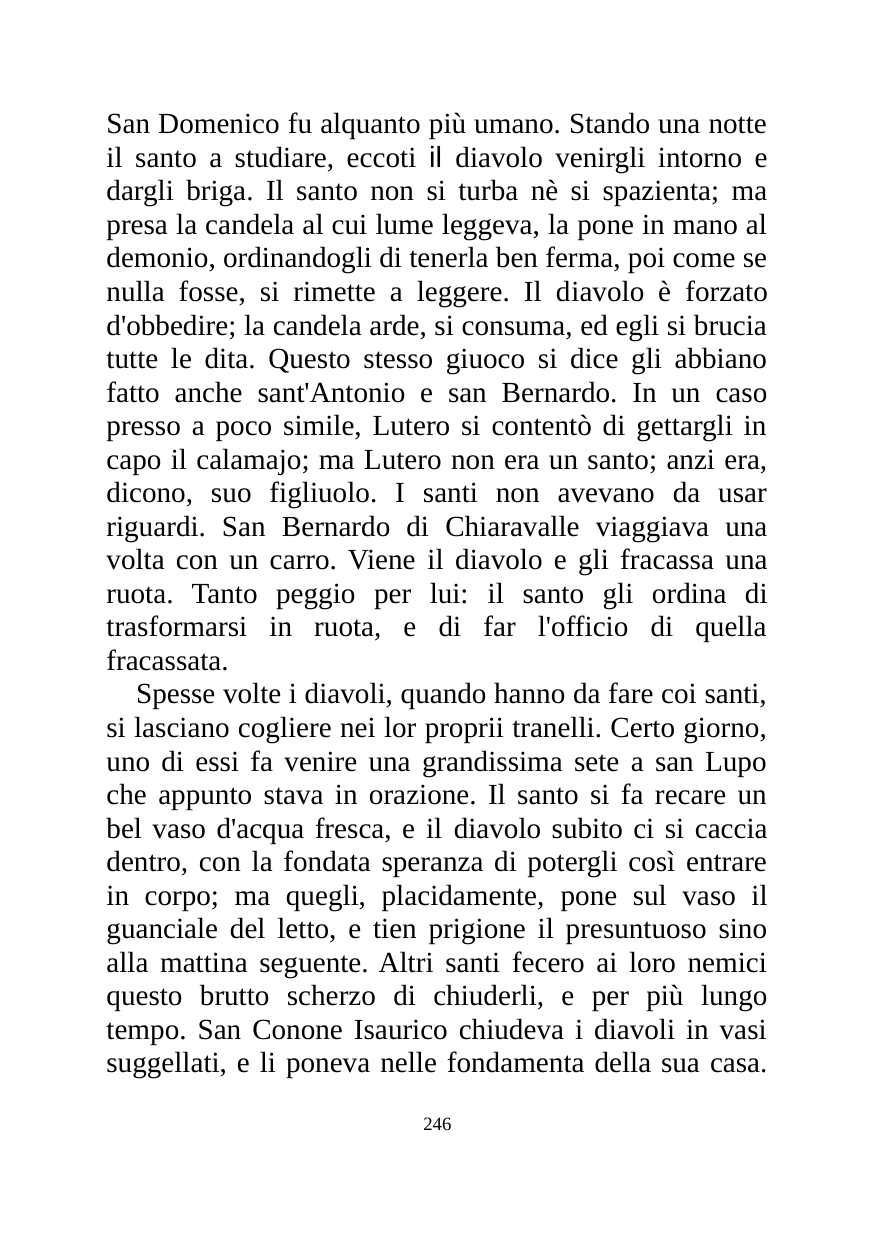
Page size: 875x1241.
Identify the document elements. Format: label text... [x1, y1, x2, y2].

text Spesse volte i diavoli, quando hanno da fare coi santi, si lasciano cogliere nei lor proprii tranelli. Certo giorno, uno di essi fa venire una grandissima sete a san Lupo che appunto stava in orazione. Il santo si fa recare un bel vaso d'acqua fresca, e il diavolo subito ci si caccia dentro, con la fondata speranza di potergli così entrare in corpo; ma quegli, placidamente, pone sul vaso il guanciale del letto, e tien prigione il presuntuoso sino alla mattina seguente. Altri santi fecero ai loro nemici questo brutto scherzo di chiuderli, e per più lungo tempo. San Conone Isaurico chiudeva i diavoli in vasi suggellati, e li poneva nelle fondamenta della sua casa. [106, 677, 768, 1079]
text San Domenico fu alquanto più umano. Stando una notte il santo a studiare, eccoti il diavolo venirgli intorno e dargli briga. Il santo non si turba nè si spazienta; ma presa la candela al cui lume leggeva, la pone in mano al demonio, ordinandogli di tenerla ben ferma, poi come se nulla fosse, si rimette a leggere. Il diavolo è forzato d'obbedire; la candela arde, si consuma, ed egli si brucia tutte le dita. Questo stesso giuoco si dice gli abbiano fatto anche sant'Antonio e san Bernardo. In un caso presso a poco simile, Lutero si contentò di gettargli in capo il calamajo; ma Lutero non era un santo; anzi era, dicono, suo figliuolo. I santi non avevano da usar riguardi. San Bernardo di Chiaravalle viaggiava una volta con un carro. Viene il diavolo e gli fracassa una ruota. Tanto peggio per lui: il santo gli ordina di trasformarsi in ruota, e di far l'officio di quella fracassata. [106, 106, 768, 677]
